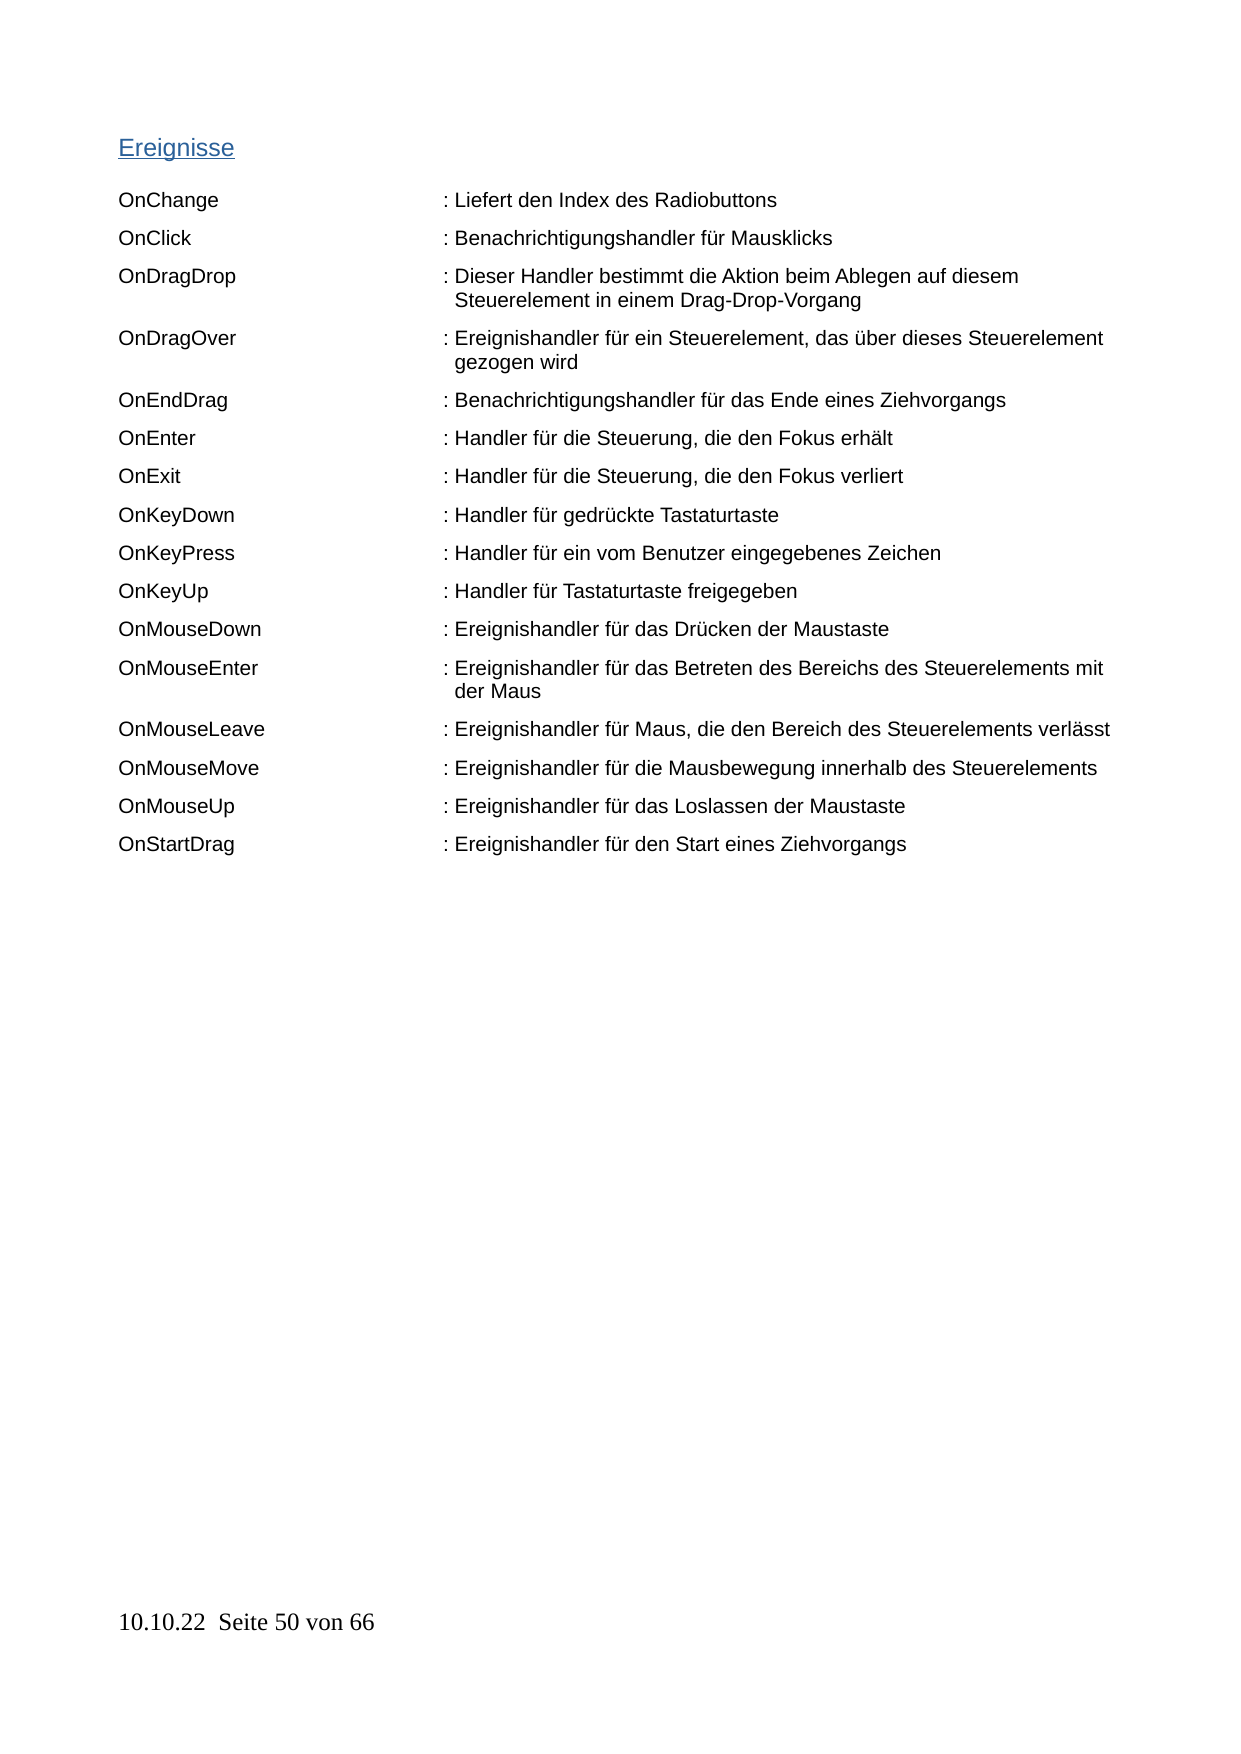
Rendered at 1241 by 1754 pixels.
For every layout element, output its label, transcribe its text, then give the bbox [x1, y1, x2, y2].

subtitle Ereignisse [118, 133, 1122, 161]
text OnDragDrop : Dieser Handler bestimmt die Aktion beim Ablegen auf diesem Steuerelement in einem Drag-Drop-Vorgang [118, 265, 1122, 312]
text OnMouseDown : Ereignishandler für das Drücken der Maustaste [118, 618, 1122, 642]
text OnKeyDown : Handler für gedrückte Tastaturtaste [118, 503, 1122, 527]
text OnMouseEnter : Ereignishandler für das Betreten des Bereichs des Steuerelements mit der Maus [118, 656, 1122, 703]
text OnMouseUp : Ereignishandler für das Loslassen der Maustaste [118, 794, 1122, 818]
text OnKeyUp : Handler für Tastaturtaste freigegeben [118, 580, 1122, 603]
text OnMouseMove : Ereignishandler für die Mausbewegung innerhalb des Steuerelements [118, 756, 1122, 780]
text OnEnter : Handler für die Steuerung, die den Fokus erhält [118, 427, 1122, 450]
text OnStartDrag : Ereignishandler für den Start eines Ziehvorgangs [118, 833, 1122, 856]
text OnEndDrag : Benachrichtigungshandler für das Ende eines Ziehvorgangs [118, 388, 1122, 412]
text OnExit : Handler für die Steuerung, die den Fokus verliert [118, 465, 1122, 489]
text OnDragOver : Ereignishandler für ein Steuerelement, das über dieses Steuerelement gezogen wird [118, 327, 1122, 374]
text OnMouseLeave : Ereignishandler für Maus, die den Bereich des Steuerelements verlässt [118, 718, 1122, 742]
text OnKeyPress : Handler für ein vom Benutzer eingegebenes Zeichen [118, 541, 1122, 565]
text OnClick : Benachrichtigungshandler für Mausklicks [118, 227, 1122, 250]
text OnChange : Liefert den Index des Radiobuttons [118, 188, 1122, 212]
